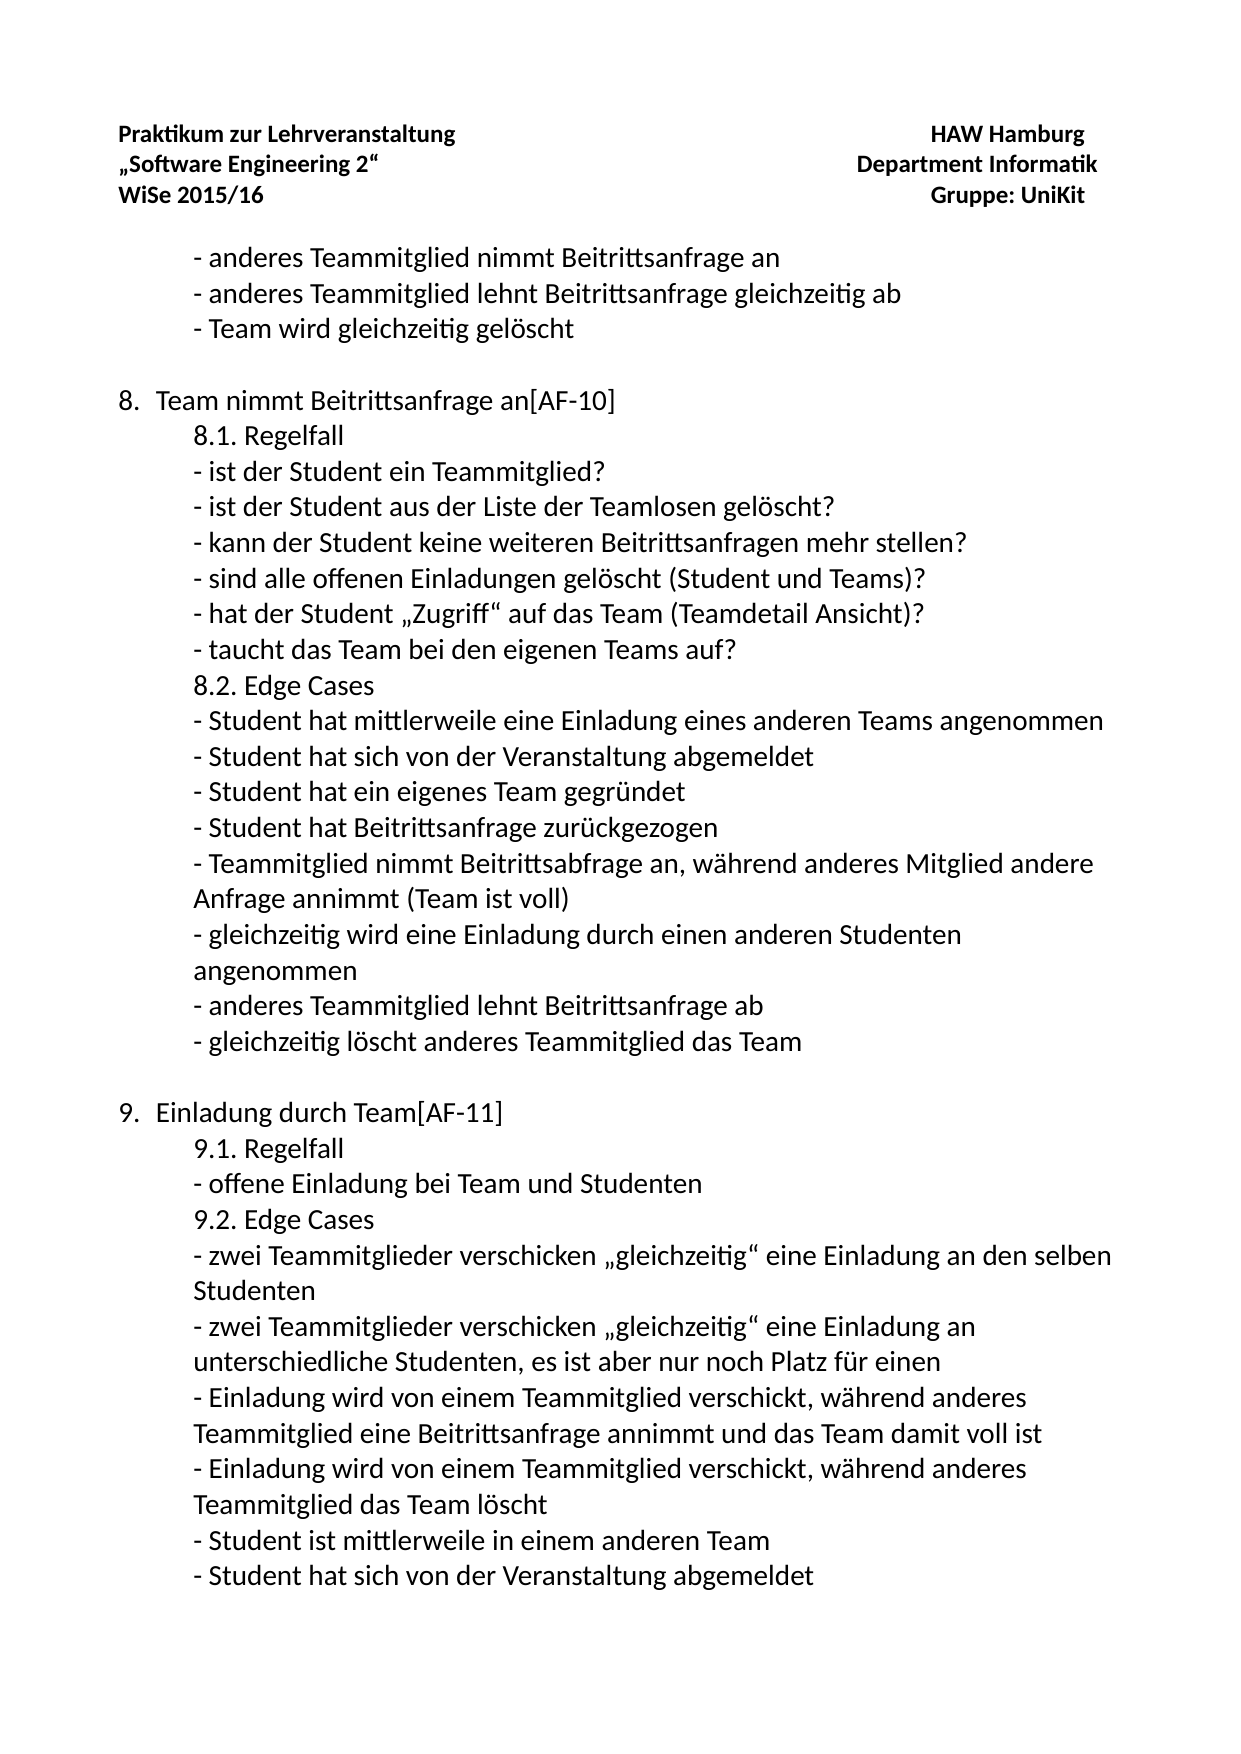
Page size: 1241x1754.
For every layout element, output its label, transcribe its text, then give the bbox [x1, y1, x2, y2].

list - gleichzeitig wird eine Einladung durch einen anderen Studenten angenommen [193, 916, 1122, 987]
list Einladung durch Team[AF-11] [118, 1094, 1122, 1130]
list - hat der Student „Zugriff“ auf das Team (Teamdetail Ansicht)? [193, 595, 1122, 631]
list - kann der Student keine weiteren Beitrittsanfragen mehr stellen? [193, 524, 1122, 560]
list - Student ist mittlerweile in einem anderen Team [193, 1522, 1122, 1557]
list 9.2. Edge Cases [193, 1201, 1122, 1237]
list - Team wird gleichzeitig gelöscht [193, 310, 1122, 346]
list - zwei Teammitglieder verschicken „gleichzeitig“ eine Einladung an unterschiedliche Studenten, es ist aber nur noch Platz für einen [193, 1308, 1122, 1379]
list - Student hat Beitrittsanfrage zurückgezogen [193, 809, 1122, 845]
list - Student hat mittlerweile eine Einladung eines anderen Teams angenommen [193, 702, 1122, 738]
list - gleichzeitig löscht anderes Teammitglied das Team [193, 1023, 1122, 1058]
list - Einladung wird von einem Teammitglied verschickt, während anderes Teammitglied das Team löscht [193, 1450, 1122, 1522]
list - anderes Teammitglied lehnt Beitrittsanfrage ab [193, 987, 1122, 1023]
list - Einladung wird von einem Teammitglied verschickt, während anderes Teammitglied eine Beitrittsanfrage annimmt und das Team damit voll ist [193, 1379, 1122, 1450]
list - Student hat ein eigenes Team gegründet [193, 773, 1122, 809]
list - Student hat sich von der Veranstaltung abgemeldet [193, 738, 1122, 773]
list - ist der Student ein Teammitglied? [193, 453, 1122, 488]
list 8.1. Regelfall [193, 417, 1122, 453]
list - anderes Teammitglied nimmt Beitrittsanfrage an [193, 239, 1122, 275]
list - sind alle offenen Einladungen gelöscht (Student und Teams)? [193, 560, 1122, 595]
list 9.1. Regelfall [193, 1130, 1122, 1165]
list - anderes Teammitglied lehnt Beitrittsanfrage gleichzeitig ab [193, 275, 1122, 310]
list - zwei Teammitglieder verschicken „gleichzeitig“ eine Einladung an den selben Studenten [193, 1237, 1122, 1308]
list Team nimmt Beitrittsanfrage an[AF-10] [118, 382, 1122, 417]
list 8.2. Edge Cases [193, 667, 1122, 702]
list - taucht das Team bei den eigenen Teams auf? [193, 631, 1122, 667]
list - Teammitglied nimmt Beitrittsabfrage an, während anderes Mitglied andere Anfrage annimmt (Team ist voll) [193, 845, 1122, 916]
list - offene Einladung bei Team und Studenten [193, 1165, 1122, 1201]
list - ist der Student aus der Liste der Teamlosen gelöscht? [193, 488, 1122, 524]
list - Student hat sich von der Veranstaltung abgemeldet [193, 1557, 1122, 1593]
